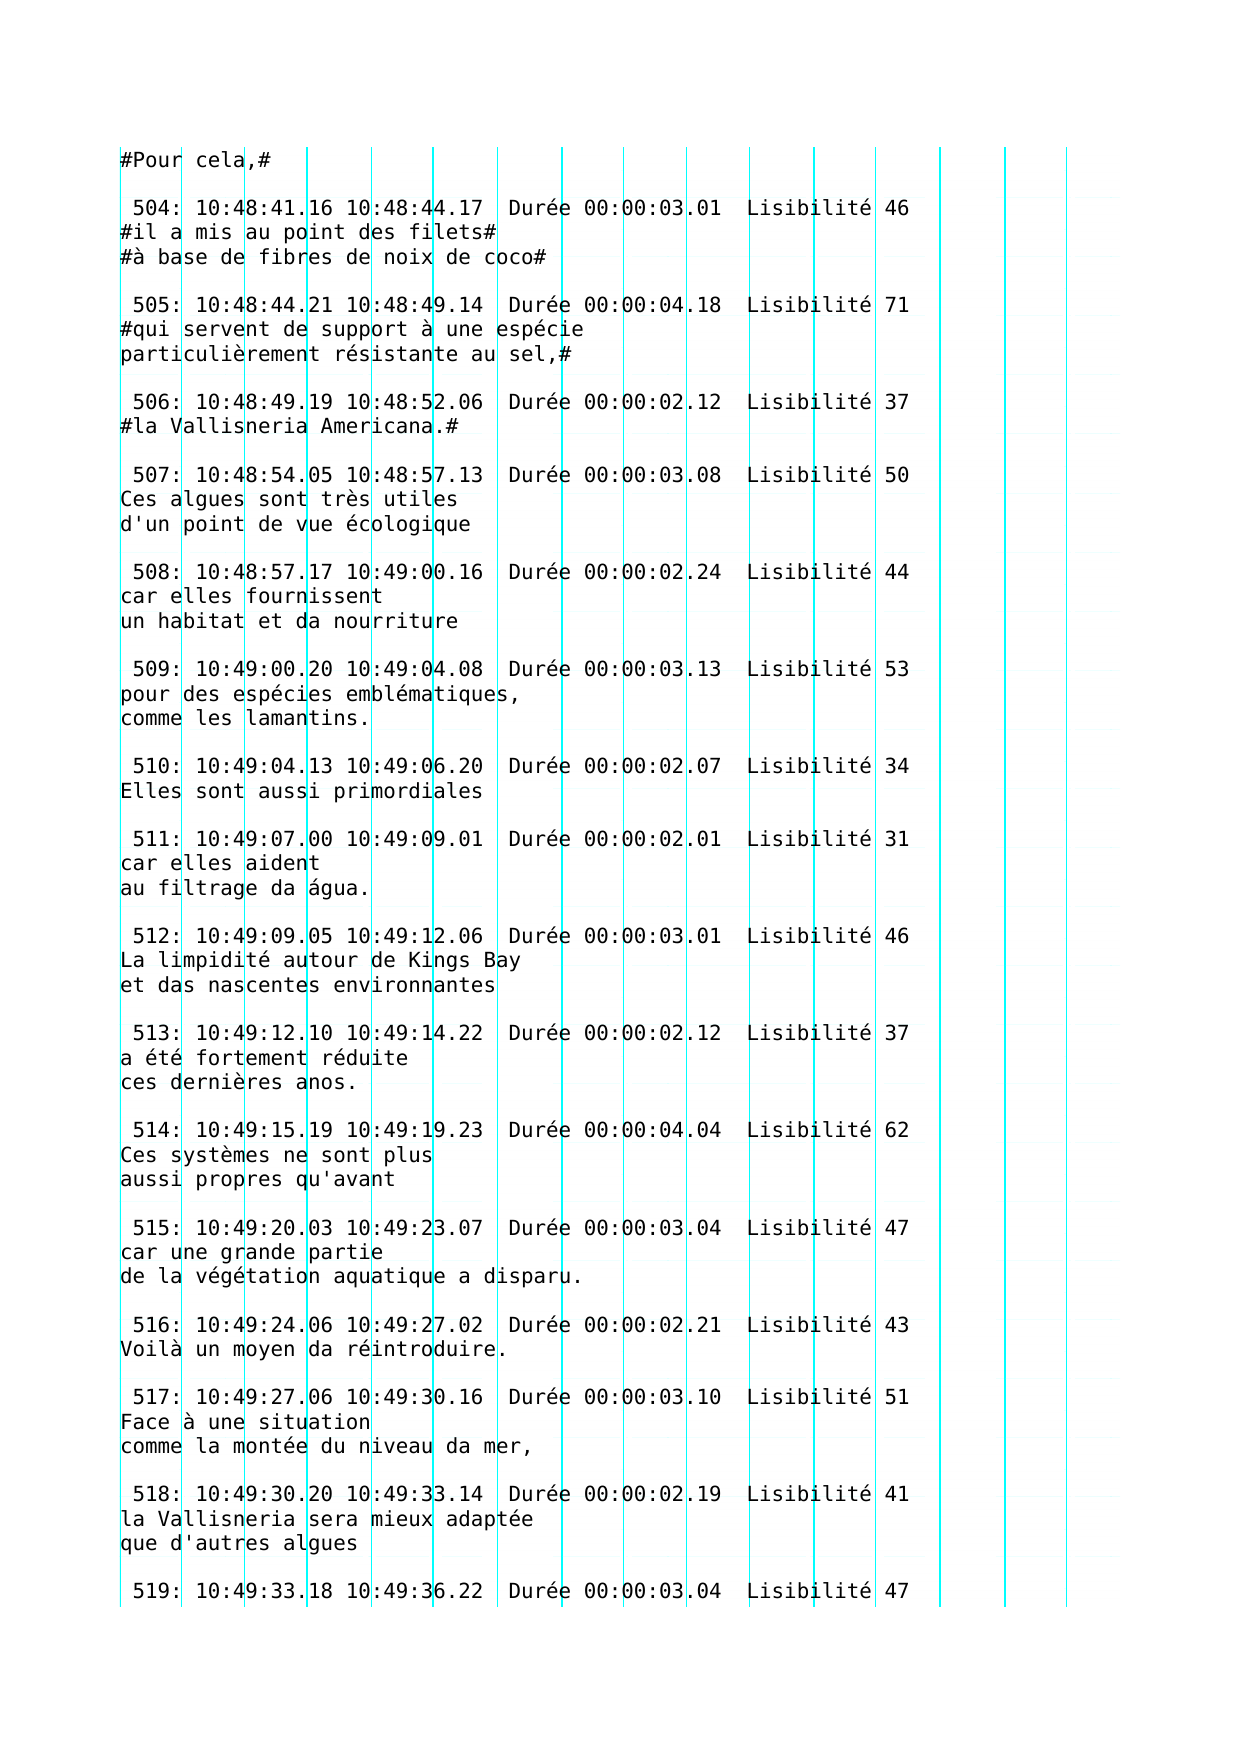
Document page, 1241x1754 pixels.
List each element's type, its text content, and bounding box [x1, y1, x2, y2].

text au filtrage da água. [120, 876, 1120, 900]
text que d'autres algues [120, 1531, 1120, 1555]
text #il a mis au point des filets# [120, 220, 1120, 245]
text la Vallisneria sera mieux adaptée [120, 1507, 1120, 1531]
text Elles sont aussi primordiales [120, 779, 1120, 803]
text 506: 10:48:49.19 10:48:52.06 Durée 00:00:02.12 Lisibilité 37 [120, 390, 1120, 414]
text d'un point de vue écologique [120, 512, 1120, 536]
text car elles fournissent [120, 584, 1120, 609]
text de la végétation aquatique a disparu. [120, 1264, 1120, 1288]
text 507: 10:48:54.05 10:48:57.13 Durée 00:00:03.08 Lisibilité 50 [120, 463, 1120, 487]
text #Pour cela,# [120, 148, 1120, 172]
text 509: 10:49:00.20 10:49:04.08 Durée 00:00:03.13 Lisibilité 53 [120, 657, 1120, 682]
text aussi propres qu'avant [120, 1167, 1120, 1191]
text comme les lamantins. [120, 706, 1120, 730]
text ces dernières anos. [120, 1070, 1120, 1094]
text comme la montée du niveau da mer, [120, 1434, 1120, 1458]
text 514: 10:49:15.19 10:49:19.23 Durée 00:00:04.04 Lisibilité 62 [120, 1118, 1120, 1143]
text 518: 10:49:30.20 10:49:33.14 Durée 00:00:02.19 Lisibilité 41 [120, 1482, 1120, 1507]
text 512: 10:49:09.05 10:49:12.06 Durée 00:00:03.01 Lisibilité 46 [120, 924, 1120, 948]
text #la Vallisneria Americana.# [120, 414, 1120, 439]
text #à base de fibres de noix de coco# [120, 245, 1120, 269]
text 504: 10:48:41.16 10:48:44.17 Durée 00:00:03.01 Lisibilité 46 [120, 196, 1120, 220]
picture [119, 147, 1121, 1607]
text Voilà un moyen da réintroduire. [120, 1337, 1120, 1361]
text a été fortement réduite [120, 1046, 1120, 1070]
text Ces algues sont très utiles [120, 487, 1120, 512]
text 505: 10:48:44.21 10:48:49.14 Durée 00:00:04.18 Lisibilité 71 [120, 293, 1120, 317]
text #qui servent de support à une espécie [120, 317, 1120, 342]
text particulièrement résistante au sel,# [120, 342, 1120, 366]
text pour des espécies emblématiques, [120, 682, 1120, 706]
text 516: 10:49:24.06 10:49:27.02 Durée 00:00:02.21 Lisibilité 43 [120, 1313, 1120, 1337]
text 517: 10:49:27.06 10:49:30.16 Durée 00:00:03.10 Lisibilité 51 [120, 1385, 1120, 1410]
text 508: 10:48:57.17 10:49:00.16 Durée 00:00:02.24 Lisibilité 44 [120, 560, 1120, 584]
text 510: 10:49:04.13 10:49:06.20 Durée 00:00:02.07 Lisibilité 34 [120, 754, 1120, 779]
text 511: 10:49:07.00 10:49:09.01 Durée 00:00:02.01 Lisibilité 31 [120, 827, 1120, 851]
text et das nascentes environnantes [120, 973, 1120, 997]
text un habitat et da nourriture [120, 609, 1120, 633]
text Face à une situation [120, 1410, 1120, 1434]
text car une grande partie [120, 1240, 1120, 1264]
text La limpidité autour de Kings Bay [120, 948, 1120, 973]
text Ces systèmes ne sont plus [120, 1143, 1120, 1167]
text 515: 10:49:20.03 10:49:23.07 Durée 00:00:03.04 Lisibilité 47 [120, 1216, 1120, 1240]
text car elles aident [120, 851, 1120, 876]
text 519: 10:49:33.18 10:49:36.22 Durée 00:00:03.04 Lisibilité 47 [120, 1579, 1120, 1604]
text 513: 10:49:12.10 10:49:14.22 Durée 00:00:02.12 Lisibilité 37 [120, 1021, 1120, 1046]
